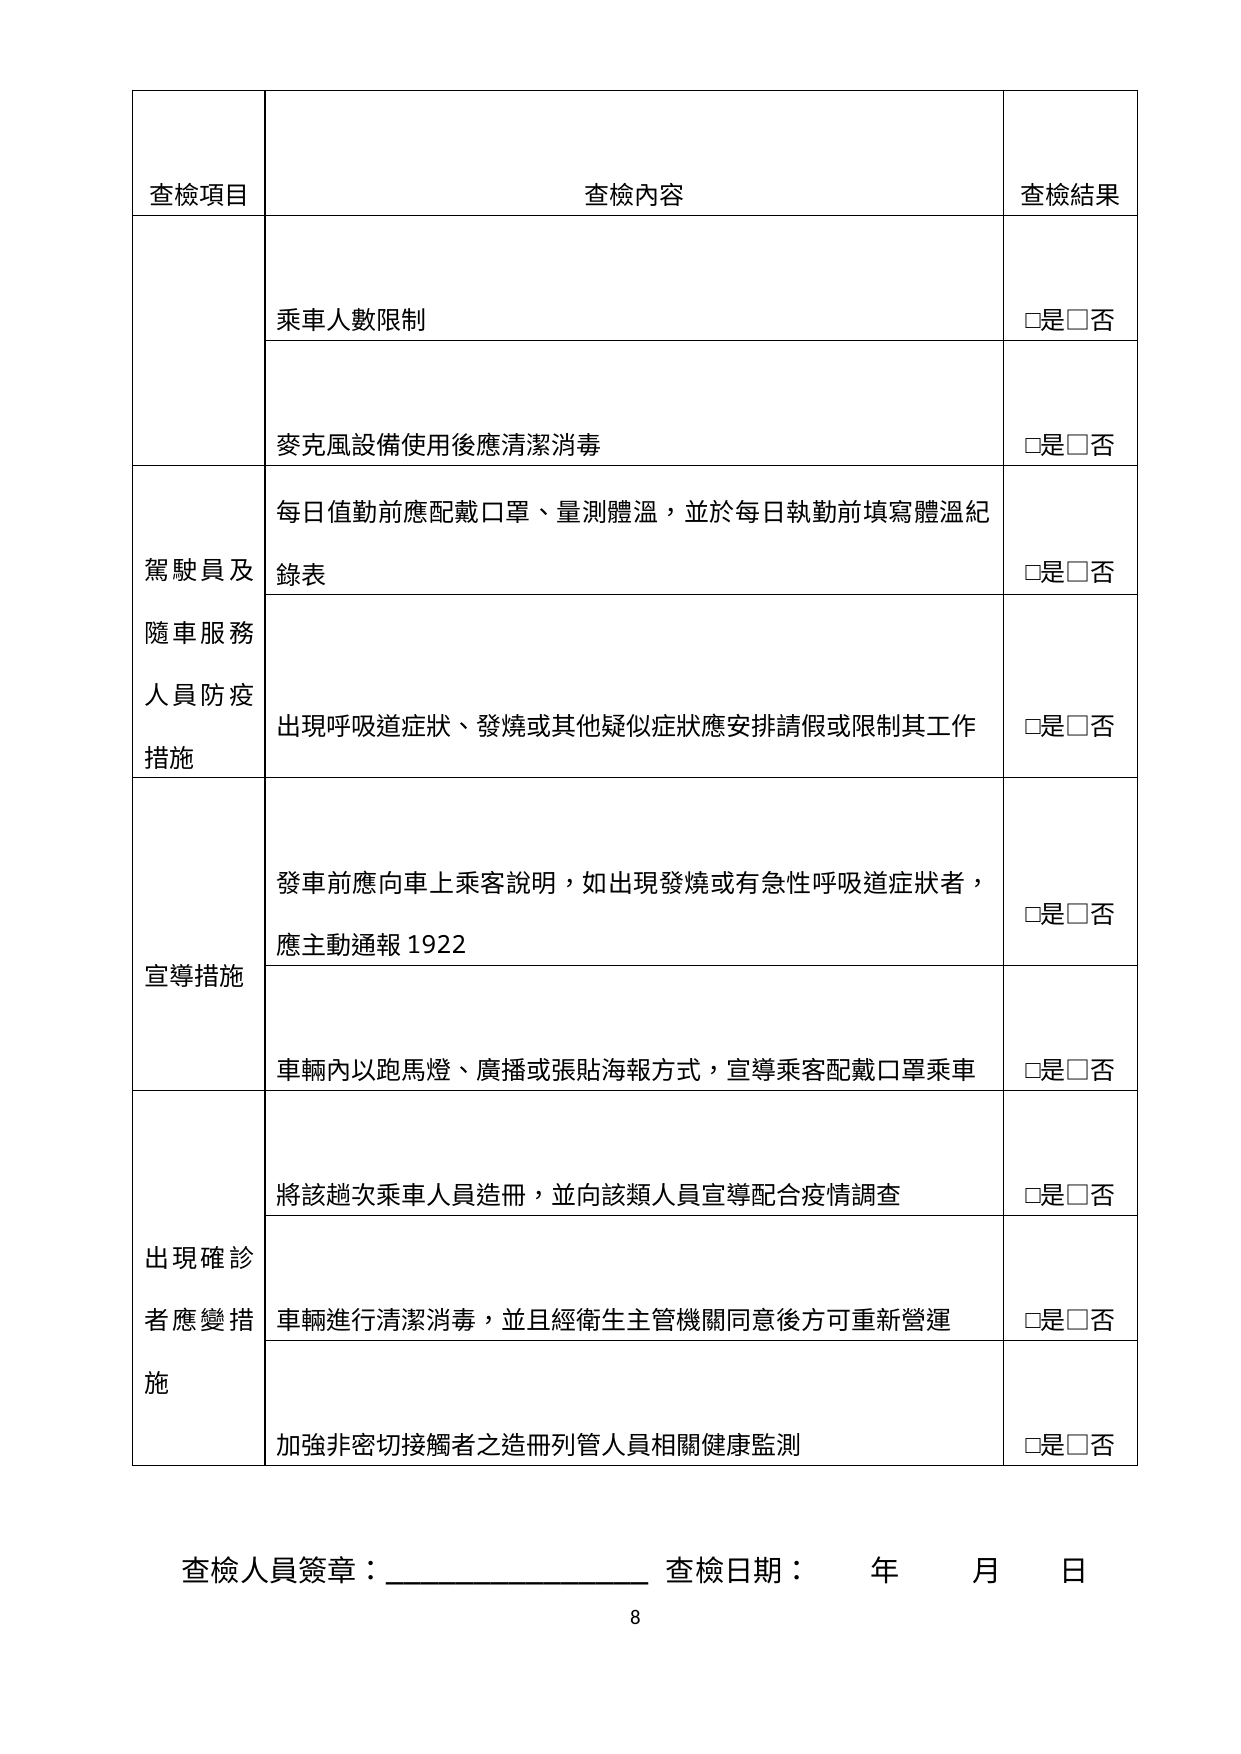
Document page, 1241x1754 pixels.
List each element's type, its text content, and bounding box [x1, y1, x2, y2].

table_cell □是□否 [1004, 1341, 1137, 1464]
table_cell □是□否 [1004, 1091, 1137, 1214]
table_cell □是□否 [1004, 966, 1137, 1089]
table_cell 車輛內以跑馬燈、廣播或張貼海報方式，宣導乘客配戴口罩乘車 [266, 966, 1003, 1089]
table_cell □是□否 [1004, 216, 1137, 339]
table_cell 麥克風設備使用後應清潔消毒 [266, 341, 1003, 464]
table_cell 乘車人數限制 [266, 216, 1003, 339]
table_header 查檢結果 [1004, 91, 1137, 214]
table_header 查檢內容 [266, 91, 1003, 214]
table_cell □是□否 [1004, 341, 1137, 464]
table_cell 車輛進行清潔消毒，並且經衛生主管機關同意後方可重新營運 [266, 1216, 1003, 1339]
table_cell 將該趟次乘車人員造冊，並向該類人員宣導配合疫情調查 [266, 1091, 1003, 1214]
table_cell 加強非密切接觸者之造冊列管人員相關健康監測 [266, 1341, 1003, 1464]
table_cell □是□否 [1004, 595, 1137, 777]
table_cell 發車前應向車上乘客說明，如出現發燒或有急性呼吸道症狀者，應主動通報1922 [266, 778, 1003, 964]
table_cell [133, 216, 264, 464]
table_header 查檢項目 [133, 91, 264, 214]
table_cell □是□否 [1004, 1216, 1137, 1339]
text 查檢人員簽章：_______________ 查檢日期： 年 月 日 [148, 1527, 1122, 1589]
table_cell □是□否 [1004, 466, 1137, 594]
table_cell 出現確診者應變措施 [133, 1091, 264, 1464]
table_cell 駕駛員及隨車服務人員防疫措施 [133, 466, 264, 777]
table_cell 出現呼吸道症狀、發燒或其他疑似症狀應安排請假或限制其工作 [266, 595, 1003, 777]
table_cell 每日值勤前應配戴口罩、量測體溫，並於每日執勤前填寫體溫紀錄表 [266, 466, 1003, 594]
table_cell □是□否 [1004, 778, 1137, 964]
table_cell 宣導措施 [133, 778, 264, 1089]
